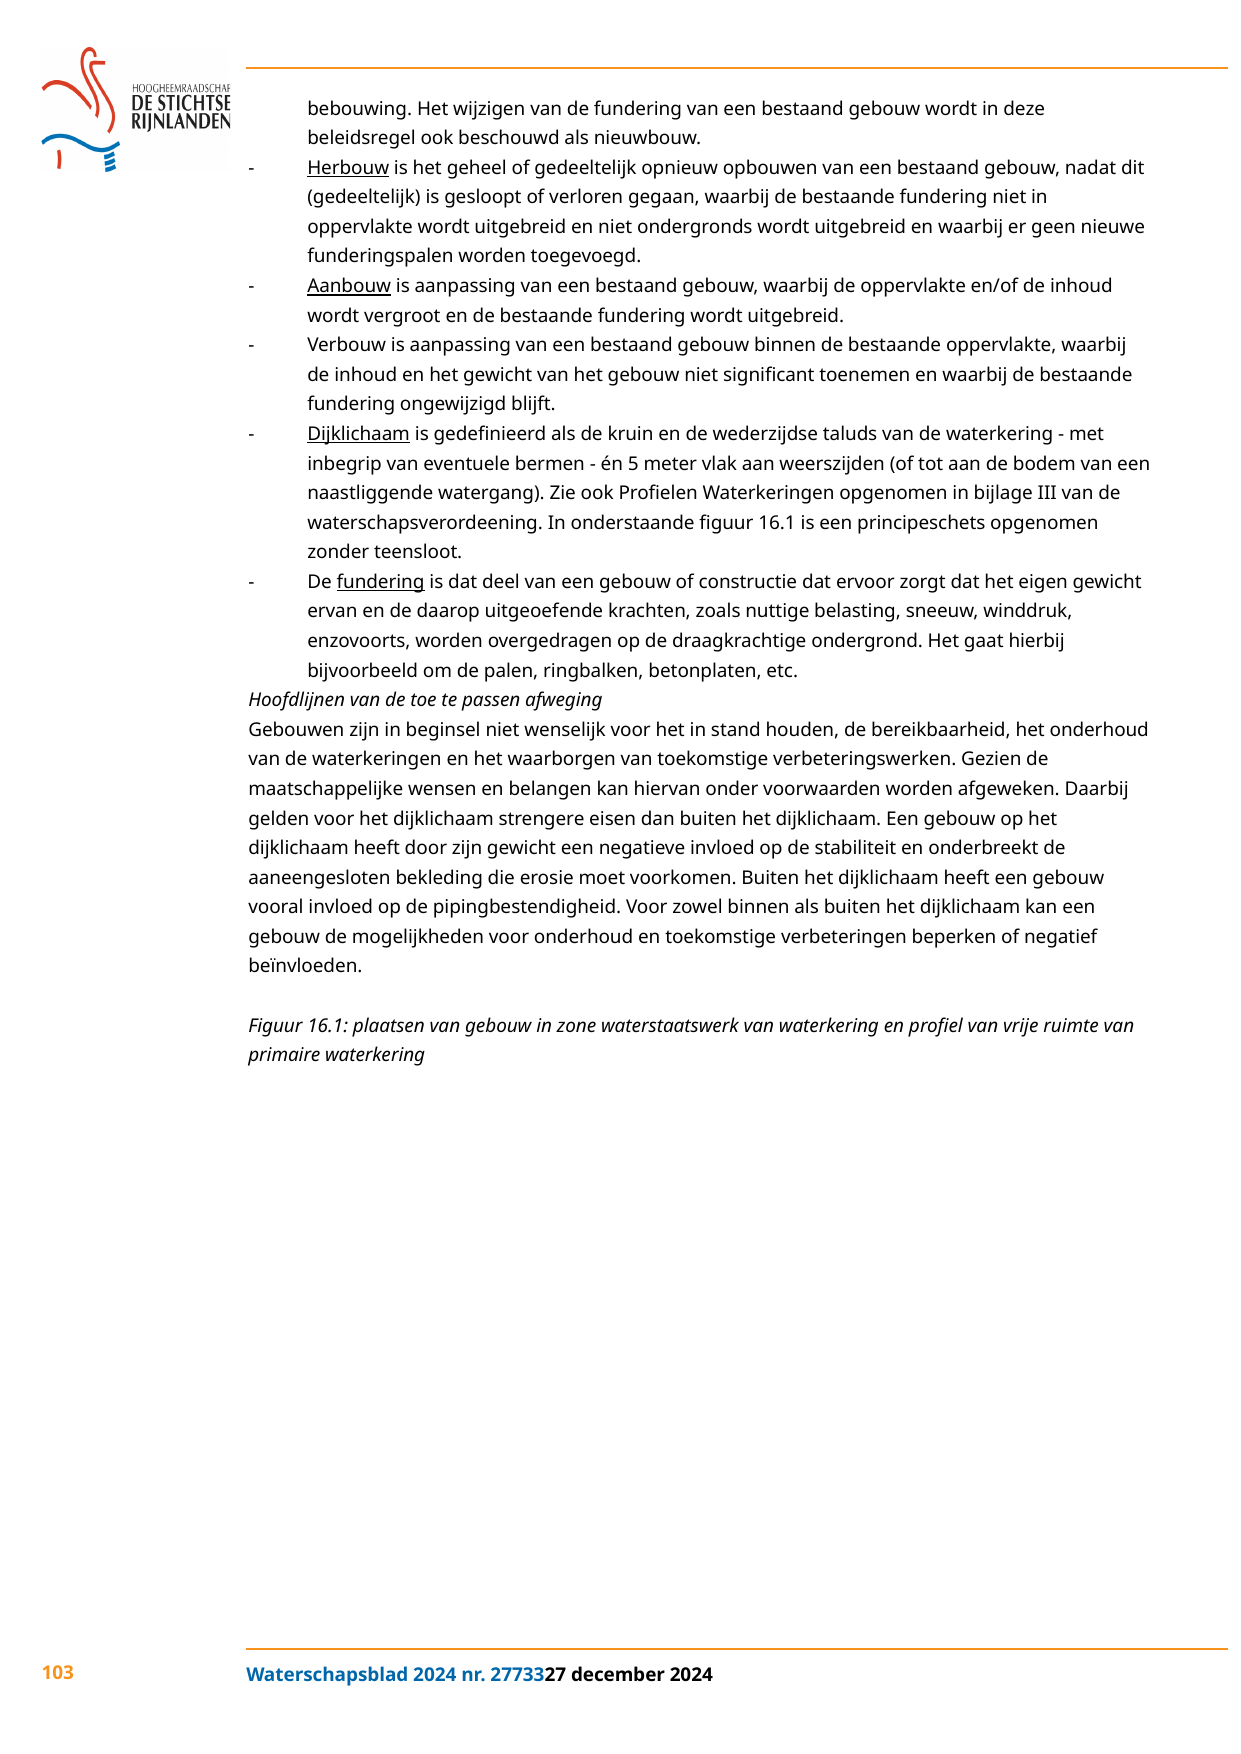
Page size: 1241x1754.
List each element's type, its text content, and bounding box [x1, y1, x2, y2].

list Dijklichaam is gedefinieerd als de kruin en de wederzijdse taluds van de waterkering - met inbegrip van eventuele bermen - én 5 meter vlak aan weerszijden (of tot aan de bodem van een naastliggende watergang). Zie ook Profielen Waterkeringen opgenomen in bijlage III van de waterschapsverordeening. In onderstaande figuur 16.1 is een principeschets opgenomen zonder teensloot. [248, 420, 1152, 564]
list Herbouw is het geheel of gedeeltelijk opnieuw opbouwen van een bestaand gebouw, nadat dit (gedeeltelijk) is gesloopt of verloren gegaan, waarbij de bestaande fundering niet in oppervlakte wordt uitgebreid en niet ondergronds wordt uitgebreid en waarbij er geen nieuwe funderingspalen worden toegevoegd. [248, 154, 1152, 268]
text Gebouwen zijn in beginsel niet wenselijk voor het in stand houden, de bereikbaarheid, het onderhoud van de waterkeringen en het waarborgen van toekomstige verbeteringswerken. Gezien de maatschappelijke wensen en belangen kan hiervan onder voorwaarden worden afgeweken. Daarbij gelden voor het dijklichaam strengere eisen dan buiten het dijklichaam. Een gebouw op het dijklichaam heeft door zijn gewicht een negatieve invloed op de stabiliteit en onderbreekt de aaneengesloten bekleding die erosie moet voorkomen. Buiten het dijklichaam heeft een gebouw vooral invloed op de pipingbestendigheid. Voor zowel binnen als buiten het dijklichaam kan een gebouw de mogelijkheden voor onderhoud en toekomstige verbeteringen beperken of negatief beïnvloeden. [248, 716, 1152, 978]
text Hoofdlijnen van de toe te passen afweging [248, 686, 1152, 712]
list De fundering is dat deel van een gebouw of constructie dat ervoor zorgt dat het eigen gewicht ervan en de daarop uitgeoefende krachten, zoals nuttige belasting, sneeuw, winddruk, enzovoorts, worden overgedragen op de draagkrachtige ondergrond. Het gaat hierbij bijvoorbeeld om de palen, ringbalken, betonplaten, etc. [248, 568, 1152, 683]
list Aanbouw is aanpassing van een bestaand gebouw, waarbij de oppervlakte en/of de inhoud wordt vergroot en de bestaande fundering wordt uitgebreid. [248, 272, 1152, 328]
picture [41, 47, 231, 172]
list bebouwing. Het wijzigen van de fundering van een bestaand gebouw wordt in deze beleidsregel ook beschouwd als nieuwbouw. [248, 95, 1152, 150]
list Verbouw is aanpassing van een bestaand gebouw binnen de bestaande oppervlakte, waarbij de inhoud en het gewicht van het gebouw niet significant toenemen en waarbij de bestaande fundering ongewijzigd blijft. [248, 331, 1152, 416]
text Figuur 16.1: plaatsen van gebouw in zone waterstaatswerk van waterkering en profiel van vrije ruimte van primaire waterkering [248, 1012, 1152, 1067]
